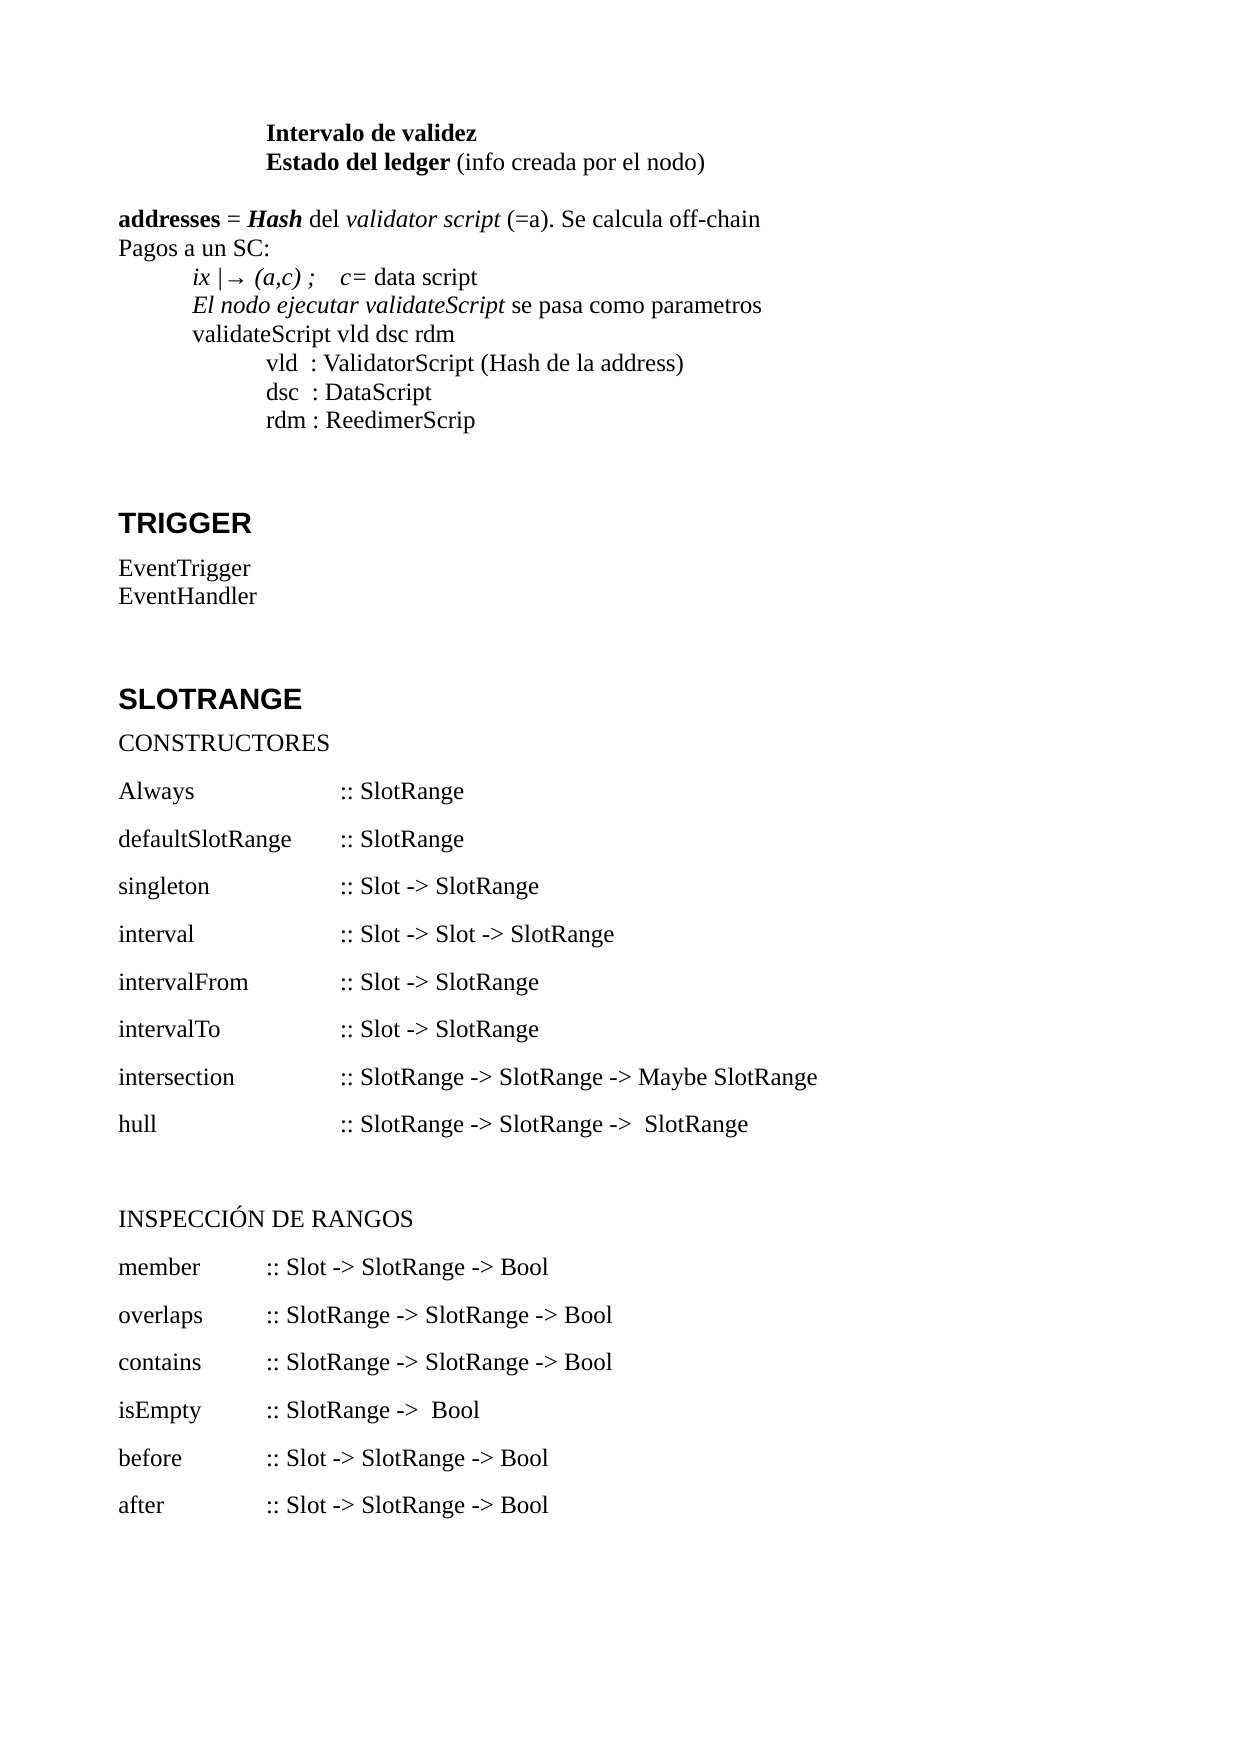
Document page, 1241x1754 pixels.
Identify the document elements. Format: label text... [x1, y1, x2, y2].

text isEmpty :: SlotRange -> Bool [118, 1395, 1122, 1424]
text defaultSlotRange :: SlotRange [118, 824, 1122, 852]
text validateScript vld dsc rdm [118, 319, 1122, 348]
text vld : ValidatorScript (Hash de la address) [118, 348, 1122, 377]
text INSPECCIÓN DE RANGOS [118, 1204, 1122, 1233]
text contains :: SlotRange -> SlotRange -> Bool [118, 1347, 1122, 1376]
text Pagos a un SC: [118, 233, 1122, 262]
text overlaps :: SlotRange -> SlotRange -> Bool [118, 1300, 1122, 1328]
text singleton :: Slot -> SlotRange [118, 871, 1122, 900]
text ix |→ (a,c) ; c= data script [118, 262, 1122, 291]
text hull :: SlotRange -> SlotRange -> SlotRange [118, 1109, 1122, 1138]
text El nodo ejecutar validateScript se pasa como parametros [118, 291, 1122, 319]
text addresses = Hash del validator script (=a). Se calcula off-chain [118, 204, 1122, 233]
text intervalFrom :: Slot -> SlotRange [118, 967, 1122, 995]
text before :: Slot -> SlotRange -> Bool [118, 1443, 1122, 1471]
text Always :: SlotRange [118, 776, 1122, 805]
text dsc : DataScript [118, 377, 1122, 406]
text rdm : ReedimerScrip [118, 406, 1122, 434]
text Intervalo de validez [118, 118, 1122, 147]
text intersection :: SlotRange -> SlotRange -> Maybe SlotRange [118, 1062, 1122, 1091]
text Estado del ledger (info creada por el nodo) [118, 147, 1122, 176]
text after :: Slot -> SlotRange -> Bool [118, 1490, 1122, 1519]
subtitle TRIGGER [118, 506, 1122, 540]
text EventHandler [118, 581, 1122, 610]
text EventTrigger [118, 553, 1122, 581]
text interval :: Slot -> Slot -> SlotRange [118, 919, 1122, 948]
text intervalTo :: Slot -> SlotRange [118, 1014, 1122, 1043]
text CONSTRUCTORES [118, 728, 1122, 757]
text member :: Slot -> SlotRange -> Bool [118, 1252, 1122, 1281]
subtitle SLOTRANGE [118, 682, 1122, 716]
